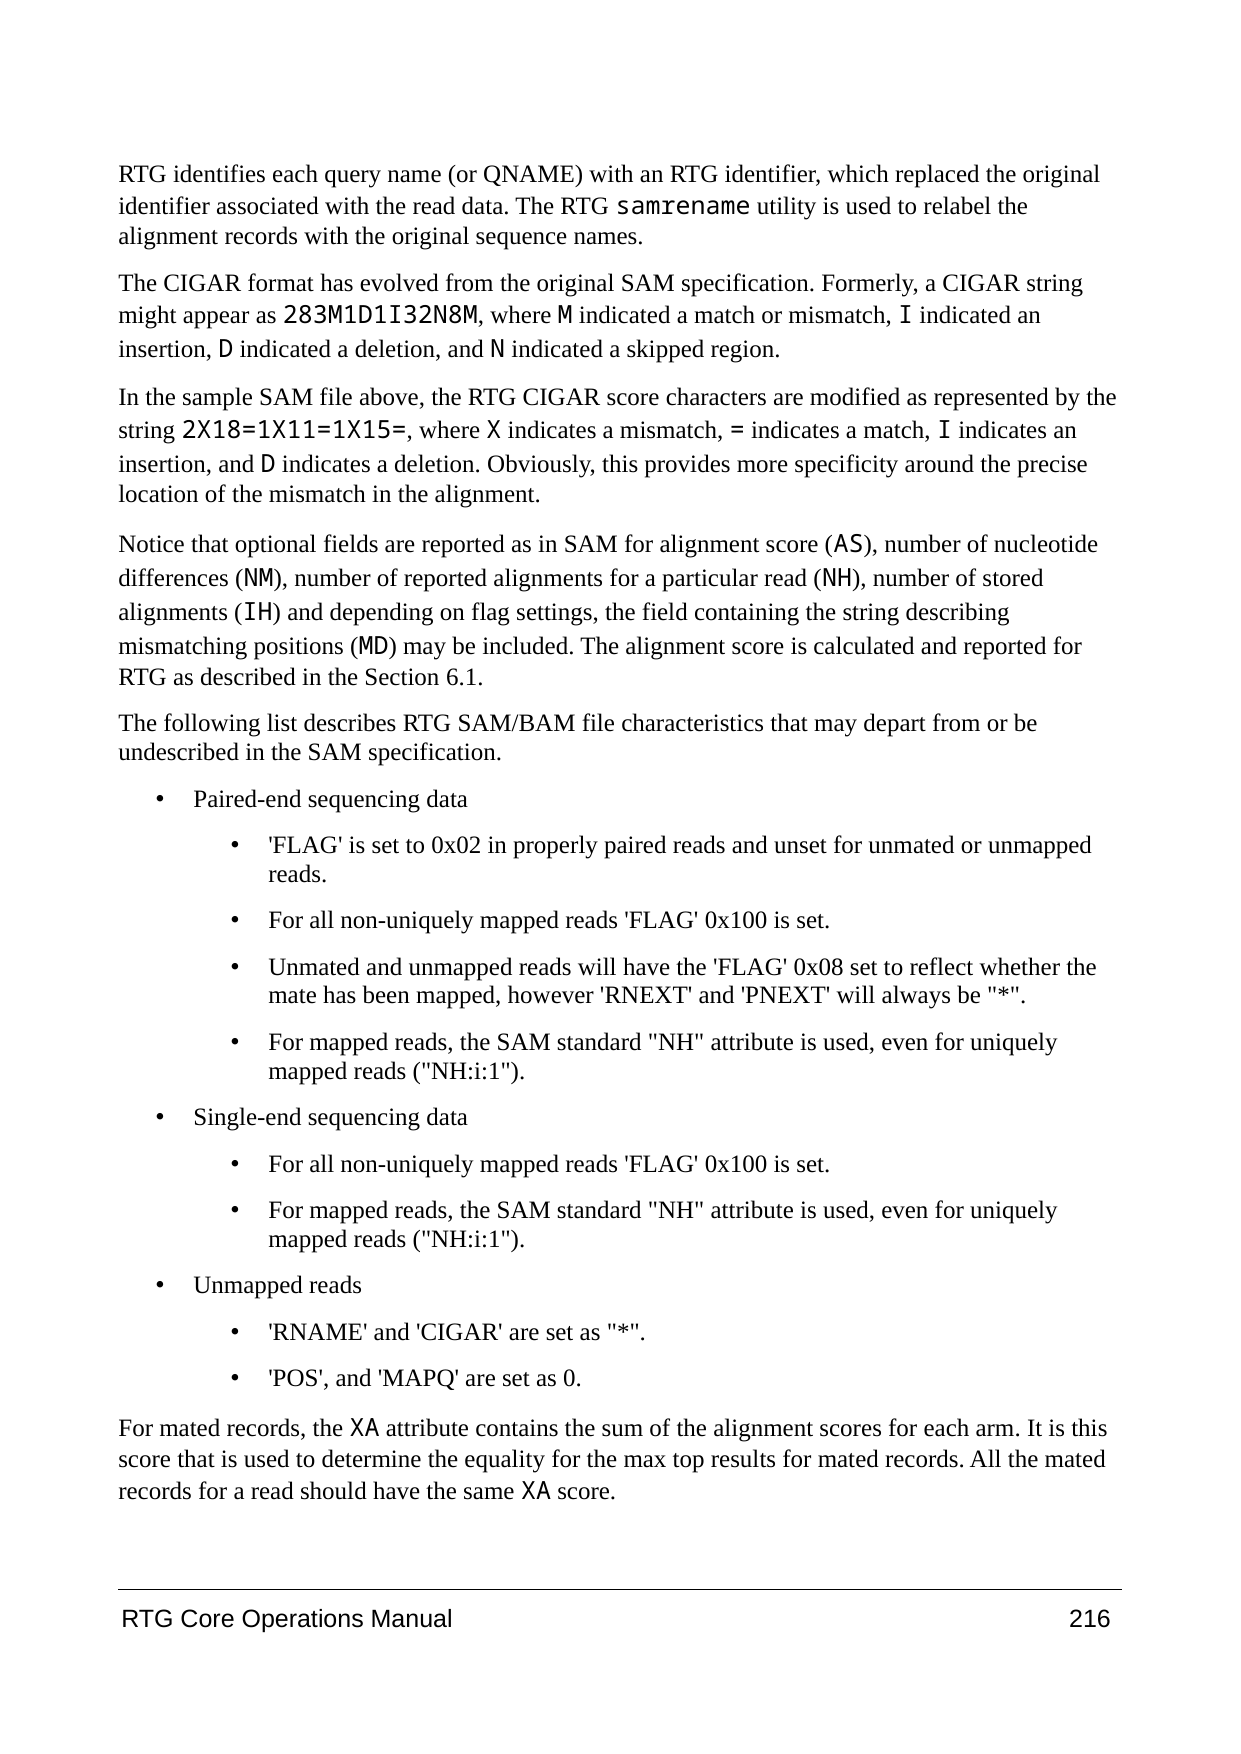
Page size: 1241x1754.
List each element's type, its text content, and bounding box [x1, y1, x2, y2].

list For all non-uniquely mapped reads 'FLAG' 0x100 is set. [231, 1149, 1122, 1177]
text RTG identifies each query name (or QNAME) with an RTG identifier, which replaced the original identifier associated with the read data. The RTG samrename utility is used to relabel the alignment records with the original sequence names. [118, 159, 1122, 250]
list Unmated and unmapped reads will have the 'FLAG' 0x08 set to reflect whether the mate has been mapped, however 'RNEXT' and 'PNEXT' will always be "*". [231, 952, 1122, 1009]
list For mapped reads, the SAM standard "NH" attribute is used, even for uniquely mapped reads ("NH:i:1"). [231, 1027, 1122, 1084]
list 'RNAME' and 'CIGAR' are set as "*". [231, 1317, 1122, 1346]
list 'FLAG' is set to 0x02 in properly paired reads and unset for unmated or unmapped reads. [231, 830, 1122, 888]
text The following list describes RTG SAM/BAM file characteristics that may depart from or be undescribed in the SAM specification. [118, 708, 1122, 766]
list Single-end sequencing data [156, 1102, 1122, 1131]
list For mapped reads, the SAM standard "NH" attribute is used, even for uniquely mapped reads ("NH:i:1"). [231, 1195, 1122, 1253]
list Unmapped reads [156, 1270, 1122, 1299]
list 'POS', and 'MAPQ' are set as 0. [231, 1363, 1122, 1392]
text For mated records, the XA attribute contains the sum of the alignment scores for each arm. It is this score that is used to determine the equality for the max top results for mated records. All the mated records for a read should have the same XA score. [118, 1410, 1122, 1507]
text Notice that optional fields are reported as in SAM for alignment score (AS), number of nucleotide differences (NM), number of reported alignments for a particular read (NH), number of stored alignments (IH) and depending on flag settings, the field containing the string describing mismatching positions (MD) may be included. The alignment score is calculated and reported for RTG as described in the Section 6.1. [118, 526, 1122, 691]
text The CIGAR format has evolved from the original SAM specification. Formerly, a CIGAR string might appear as 283M1D1I32N8M, where M indicated a match or mismatch, I indicated an insertion, D indicated a deletion, and N indicated a skipped region. [118, 268, 1122, 365]
list For all non-uniquely mapped reads 'FLAG' 0x100 is set. [231, 905, 1122, 934]
list Paired-end sequencing data [156, 784, 1122, 812]
text In the sample SAM file above, the RTG CIGAR score characters are modified as represented by the string 2X18=1X11=1X15=, where X indicates a mismatch, = indicates a match, I indicates an insertion, and D indicates a deletion. Obviously, this provides more specificity around the precise location of the mismatch in the alignment. [118, 382, 1122, 508]
